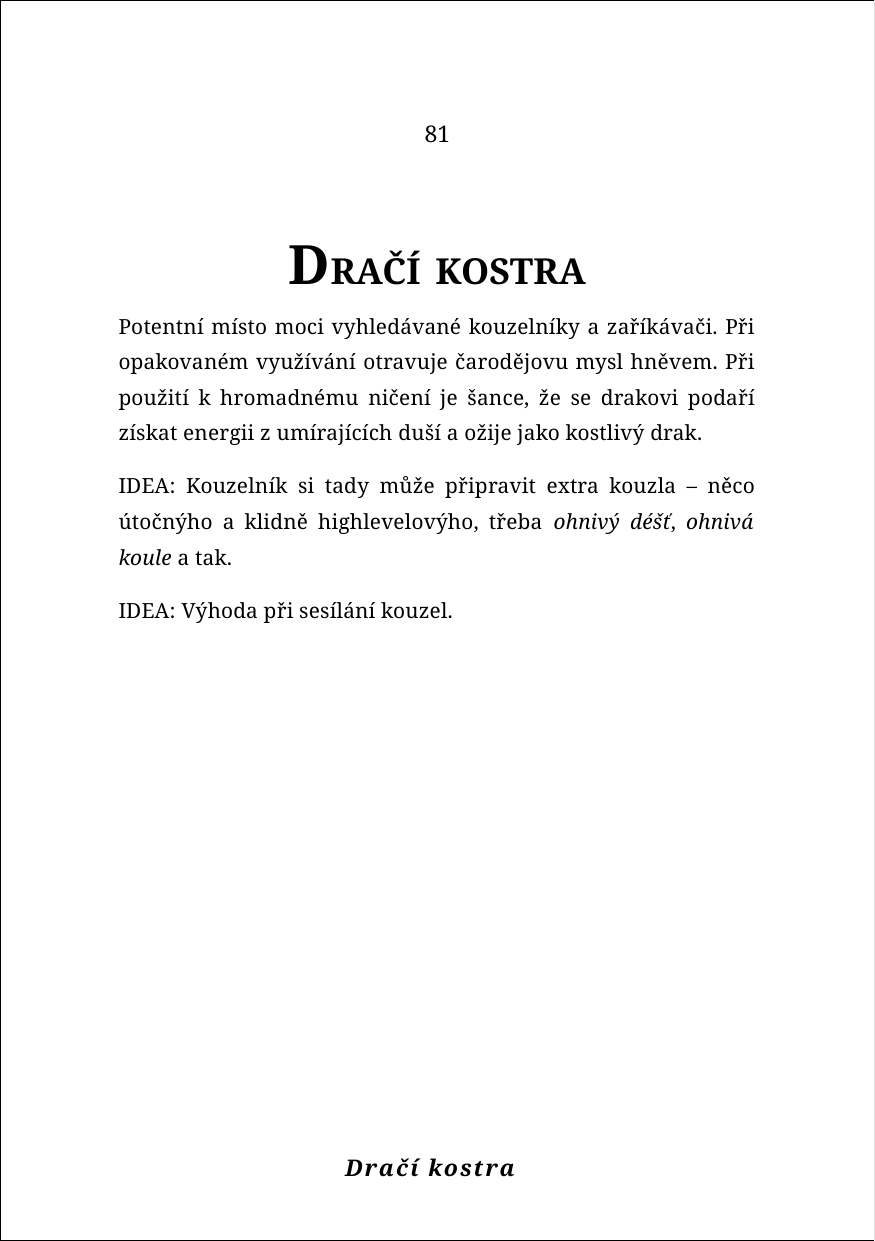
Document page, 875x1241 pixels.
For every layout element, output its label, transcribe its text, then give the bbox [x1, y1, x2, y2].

subtitle Dračí kostra [118, 226, 756, 300]
text IDEA: Výhoda při sesílání kouzel. [118, 596, 756, 624]
text Potentní místo moci vyhledávané kouzelníky a zaříkávači. Při opakovaném využívání otravuje čarodějovu mysl hněvem. Při použití k hromadnému ničení je šance, že se drakovi podaří získat energii z umírajících duší a ožije jako kostlivý drak. [118, 312, 756, 447]
text IDEA: Kouzelník si tady může připravit extra kouzla – něco útočnýho a klidně highlevelovýho, třeba ohnivý déšť, ohnivá koule a tak. [118, 472, 756, 571]
